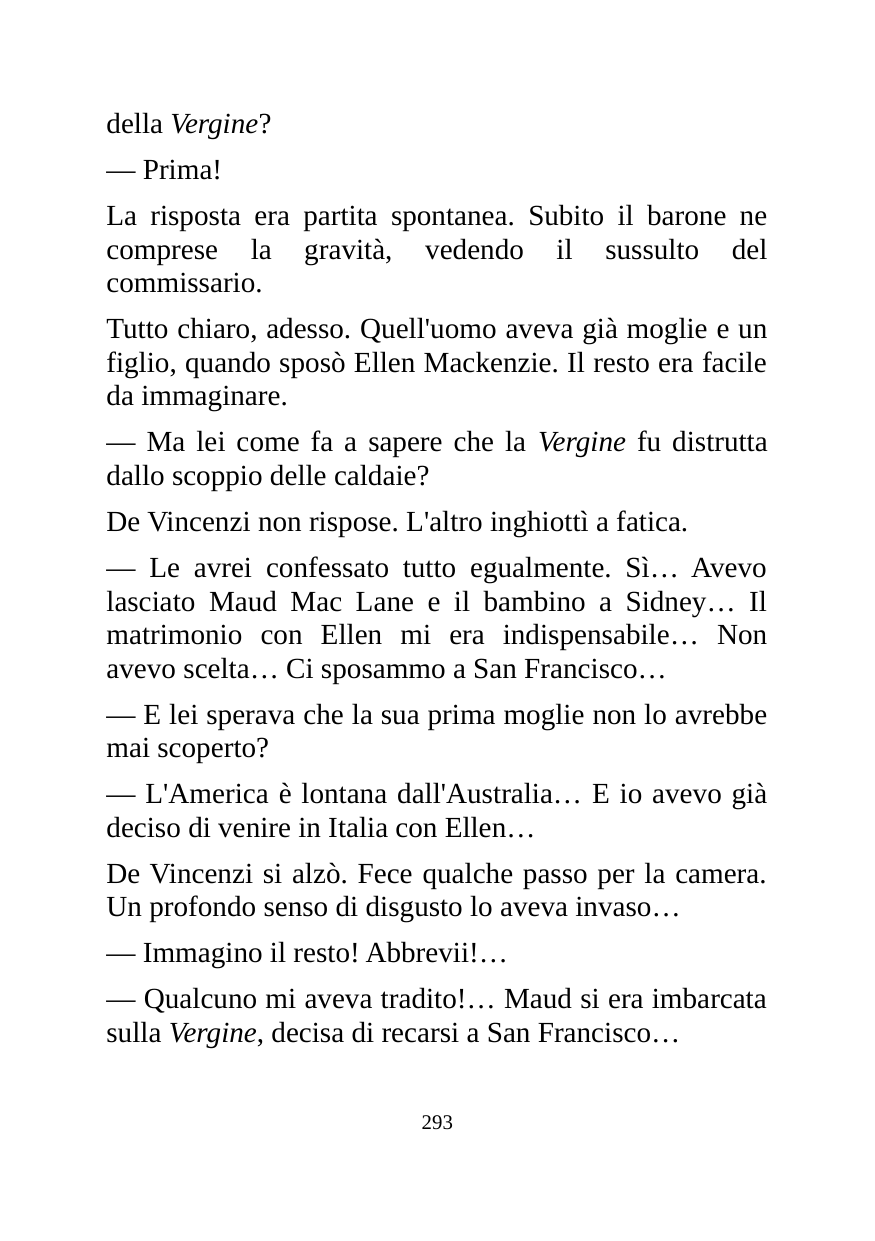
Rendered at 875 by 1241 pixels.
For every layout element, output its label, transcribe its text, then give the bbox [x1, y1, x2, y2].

text — Ma lei come fa a sapere che la Vergine fu distrutta dallo scoppio delle caldaie? [106, 424, 768, 492]
text De Vincenzi si alzò. Fece qualche passo per la camera. Un profondo senso di disgusto lo aveva invaso… [106, 856, 768, 923]
text della Vergine? [106, 106, 768, 140]
text — Le avrei confessato tutto egualmente. Sì… Avevo lasciato Maud Mac Lane e il bambino a Sidney… Il matrimonio con Ellen mi era indispensabile… Non avevo scelta… Ci sposammo a San Francisco… [106, 550, 768, 684]
text Tutto chiaro, adesso. Quell'uomo aveva già moglie e un figlio, quando sposò Ellen Mackenzie. Il resto era facile da immaginare. [106, 311, 768, 412]
text — Immagino il resto! Abbrevii!… [106, 936, 768, 969]
text — E lei sperava che la sua prima moglie non lo avrebbe mai scoperto? [106, 697, 768, 764]
text De Vincenzi non rispose. L'altro inghiottì a fatica. [106, 504, 768, 538]
text — Qualcuno mi aveva tradito!… Maud si era imbarcata sulla Vergine, decisa di recarsi a San Francisco… [106, 982, 768, 1049]
text — L'America è lontana dall'Australia… E io avevo già deciso di venire in Italia con Ellen… [106, 776, 768, 843]
text — Prima! [106, 152, 768, 186]
text La risposta era partita spontanea. Subito il barone ne comprese la gravità, vedendo il sussulto del commissario. [106, 198, 768, 299]
